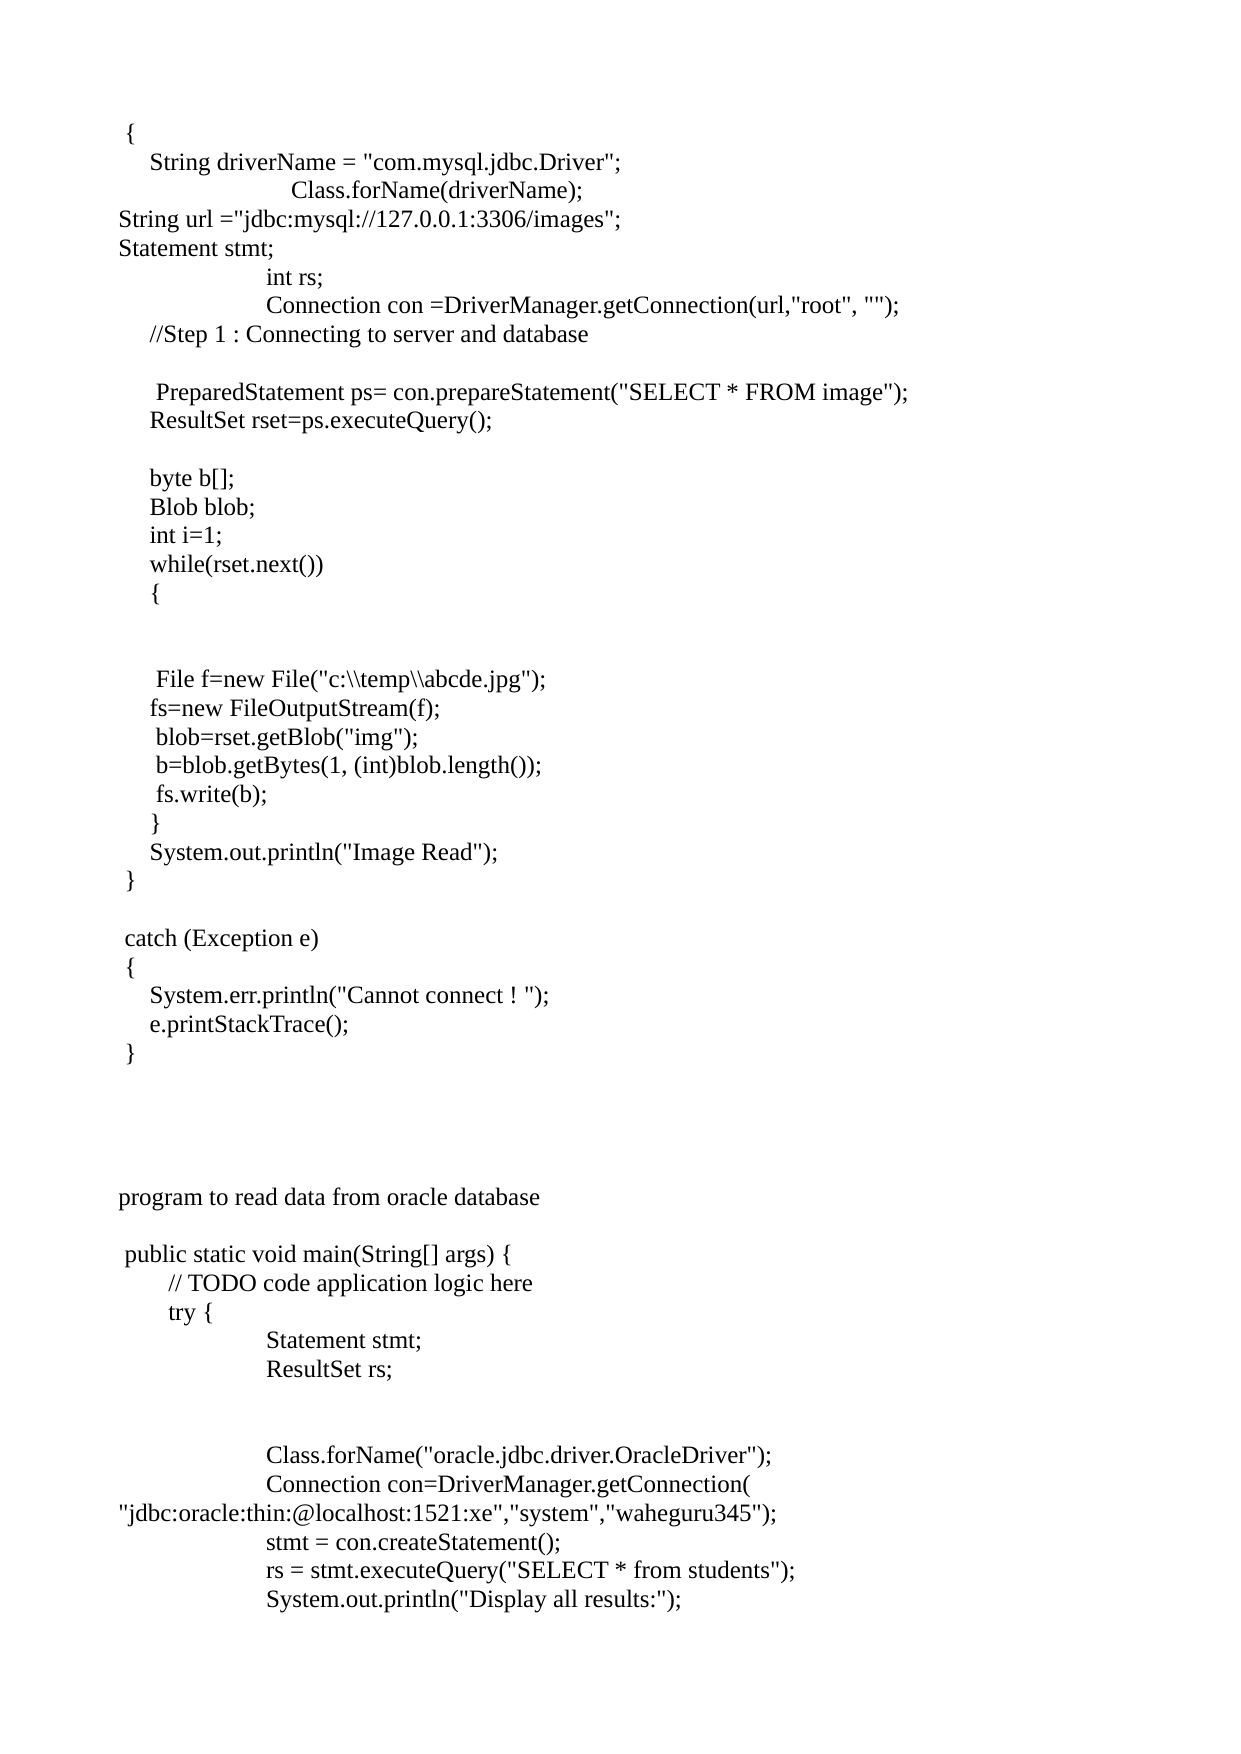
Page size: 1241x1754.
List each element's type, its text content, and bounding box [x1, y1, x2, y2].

text } [118, 808, 1122, 837]
text System.out.println("Display all results:"); [118, 1584, 1122, 1613]
text } [118, 866, 1122, 894]
text catch (Exception e) [118, 923, 1122, 952]
text blob=rset.getBlob("img"); [118, 722, 1122, 751]
text b=blob.getBytes(1, (int)blob.length()); [118, 751, 1122, 779]
text ResultSet rset=ps.executeQuery(); [118, 406, 1122, 434]
text } [118, 1038, 1122, 1067]
text //Step 1 : Connecting to server and database [118, 319, 1122, 348]
text String url ="jdbc:mysql://127.0.0.1:3306/images"; [118, 204, 1122, 233]
text PreparedStatement ps= con.prepareStatement("SELECT * FROM image"); [118, 377, 1122, 406]
text Class.forName(driverName); [118, 176, 1122, 204]
text // TODO code application logic here [118, 1268, 1122, 1297]
text stmt = con.createStatement(); [118, 1527, 1122, 1556]
text System.out.println("Image Read"); [118, 837, 1122, 866]
text int rs; [118, 262, 1122, 291]
text File f=new File("c:\\temp\\abcde.jpg"); [118, 664, 1122, 693]
text { [118, 578, 1122, 607]
text Connection con =DriverManager.getConnection(url,"root", ""); [118, 291, 1122, 319]
text { [118, 118, 1122, 147]
text Blob blob; [118, 492, 1122, 521]
text while(rset.next()) [118, 549, 1122, 578]
text rs = stmt.executeQuery("SELECT * from students"); [118, 1556, 1122, 1584]
text Statement stmt; [118, 233, 1122, 262]
text e.printStackTrace(); [118, 1009, 1122, 1038]
text fs=new FileOutputStream(f); [118, 693, 1122, 722]
text { [118, 952, 1122, 981]
text Connection con=DriverManager.getConnection( [118, 1469, 1122, 1498]
text int i=1; [118, 521, 1122, 549]
text Class.forName("oracle.jdbc.driver.OracleDriver"); [118, 1441, 1122, 1469]
text fs.write(b); [118, 779, 1122, 808]
text "jdbc:oracle:thin:@localhost:1521:xe","system","waheguru345"); [118, 1498, 1122, 1527]
text System.err.println("Cannot connect ! "); [118, 981, 1122, 1009]
text String driverName = "com.mysql.jdbc.Driver"; [118, 147, 1122, 176]
text public static void main(String[] args) { [118, 1239, 1122, 1268]
text ResultSet rs; [118, 1354, 1122, 1383]
text byte b[]; [118, 463, 1122, 492]
text program to read data from oracle database [118, 1182, 1122, 1211]
text Statement stmt; [118, 1326, 1122, 1354]
text try { [118, 1297, 1122, 1326]
